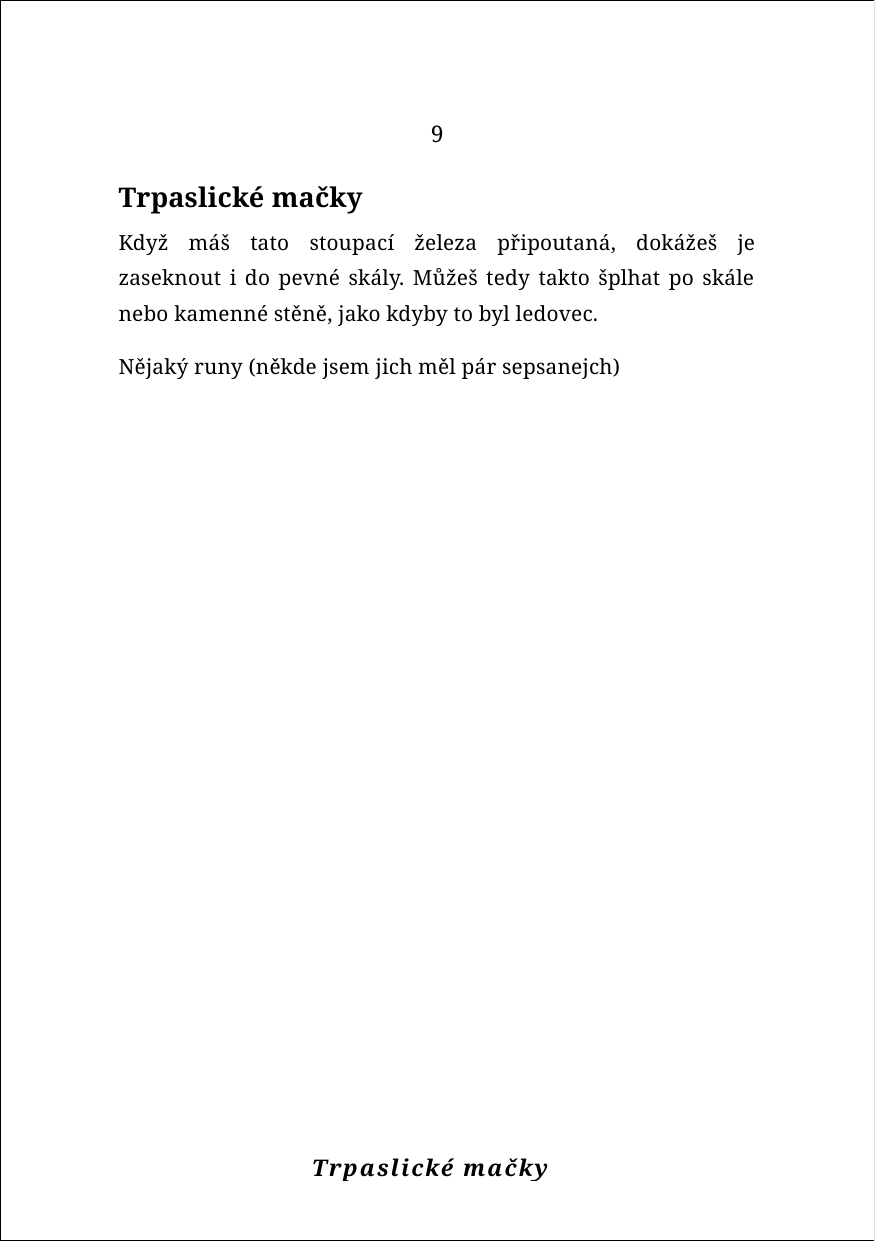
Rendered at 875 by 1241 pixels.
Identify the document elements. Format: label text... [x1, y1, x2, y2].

subtitle Trpaslické mačky [118, 179, 756, 216]
text Když máš tato stoupací železa připoutaná, dokážeš je zaseknout i do pevné skály. Můžeš tedy takto šplhat po skále nebo kamenné stěně, jako kdyby to byl ledovec. [118, 228, 756, 327]
text Nějaký runy (někde jsem jich měl pár sepsanejch) [118, 352, 756, 380]
